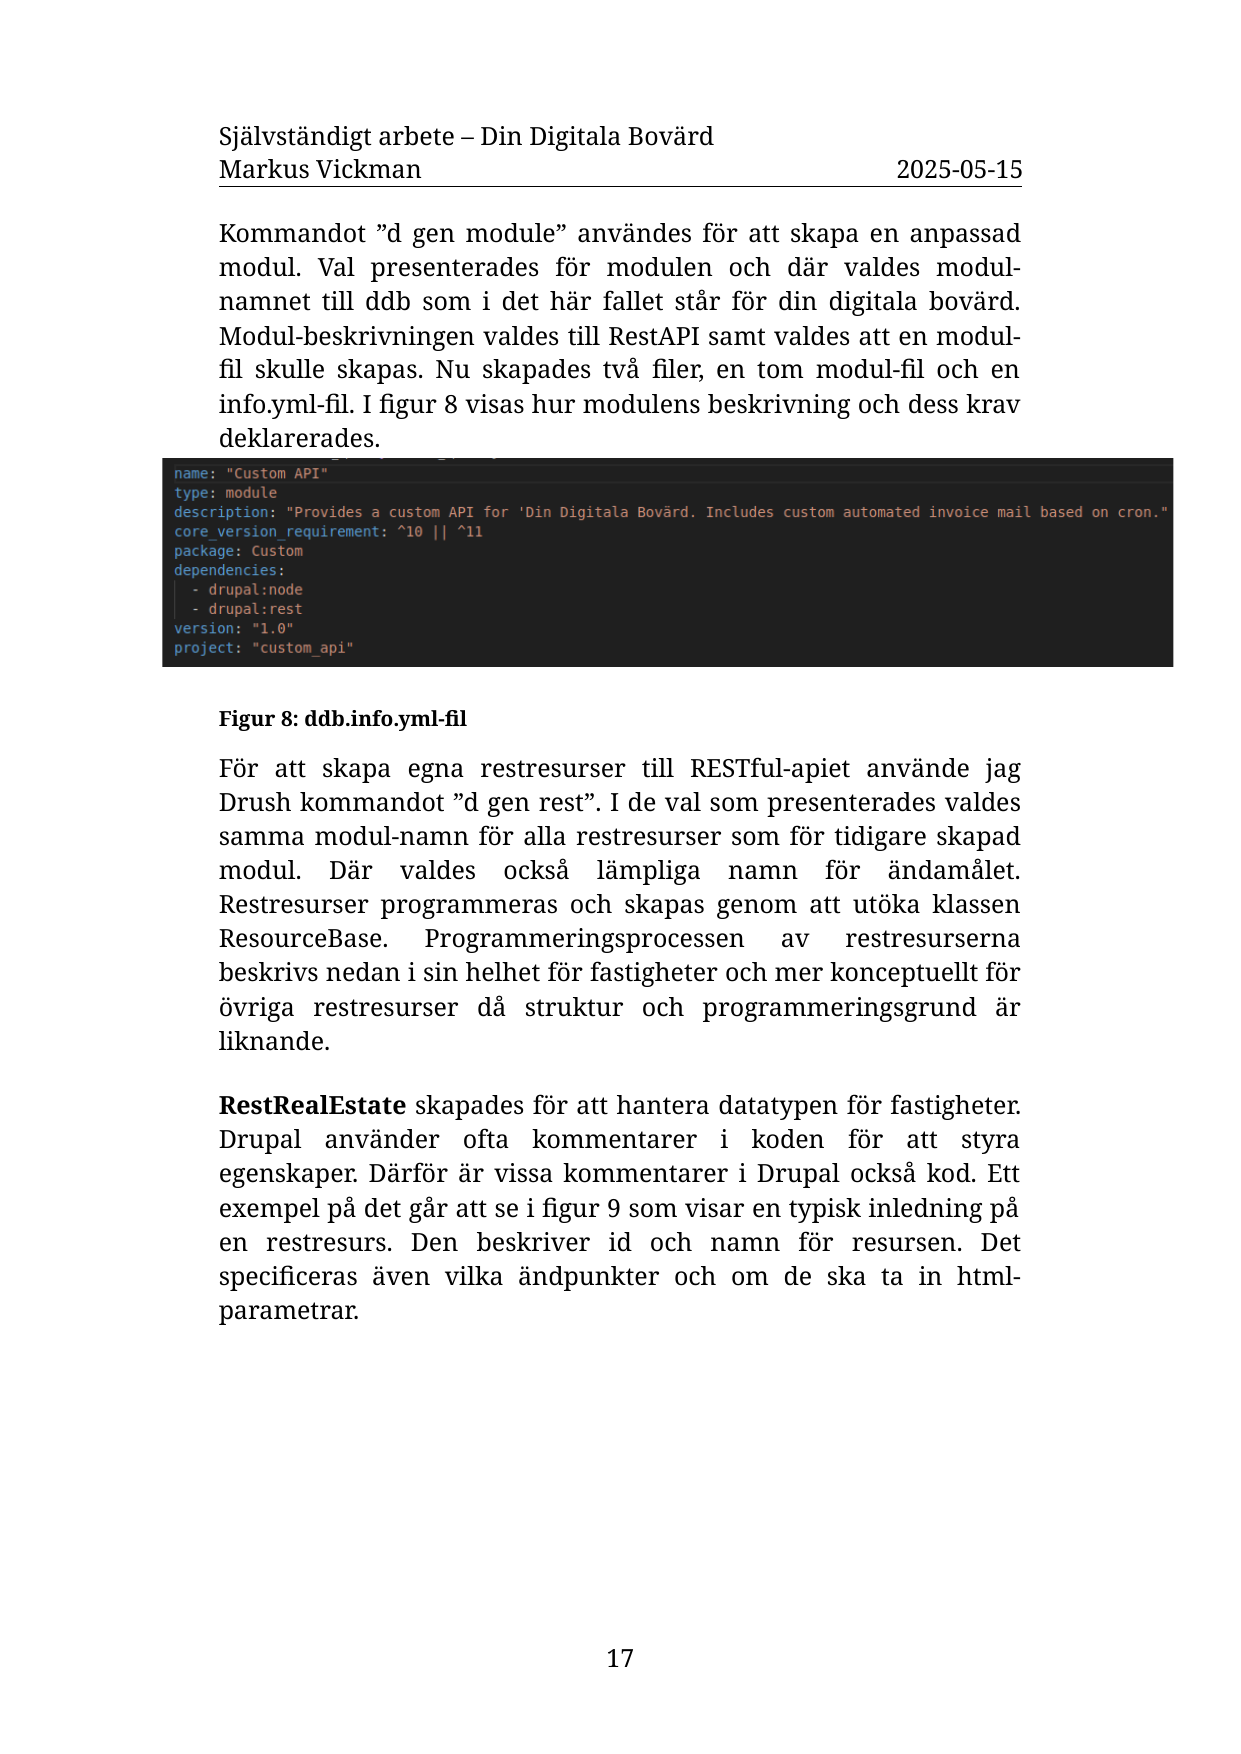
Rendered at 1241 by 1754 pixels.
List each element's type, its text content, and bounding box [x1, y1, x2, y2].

picture [162, 458, 1174, 667]
text Figur 8: ddb.info.yml-fil [218, 667, 1022, 732]
text Kommandot ”d gen module” användes för att skapa en anpassad modul. Val presenterades för modulen och där valdes modul-namnet till ddb som i det här fallet står för din digitala bovärd. Modul-beskrivningen valdes till RestAPI samt valdes att en modul-fil skulle skapas. Nu skapades två filer, en tom modul-fil och en info.yml-fil. I figur 8 visas hur modulens beskrivning och dess krav deklarerades. [218, 216, 1022, 454]
text RestRealEstate skapades för att hantera datatypen för fastigheter. Drupal använder ofta kommentarer i koden för att styra egenskaper. Därför är vissa kommentarer i Drupal också kod. Ett exempel på det går att se i figur 9 som visar en typisk inledning på en restresurs. Den beskriver id och namn för resursen. Det specificeras även vilka ändpunkter och om de ska ta in html-parametrar. [218, 1088, 1022, 1326]
text För att skapa egna restresurser till RESTful-apiet använde jag Drush kommandot ”d gen rest”. I de val som presenterades valdes samma modul-namn för alla restresurser som för tidigare skapad modul. Där valdes också lämpliga namn för ändamålet. Restresurser programmeras och skapas genom att utöka klassen ResourceBase. Programmeringsprocessen av restresurserna beskrivs nedan i sin helhet för fastigheter och mer konceptuellt för övriga restresurser då struktur och programmeringsgrund är liknande. [218, 751, 1022, 1057]
